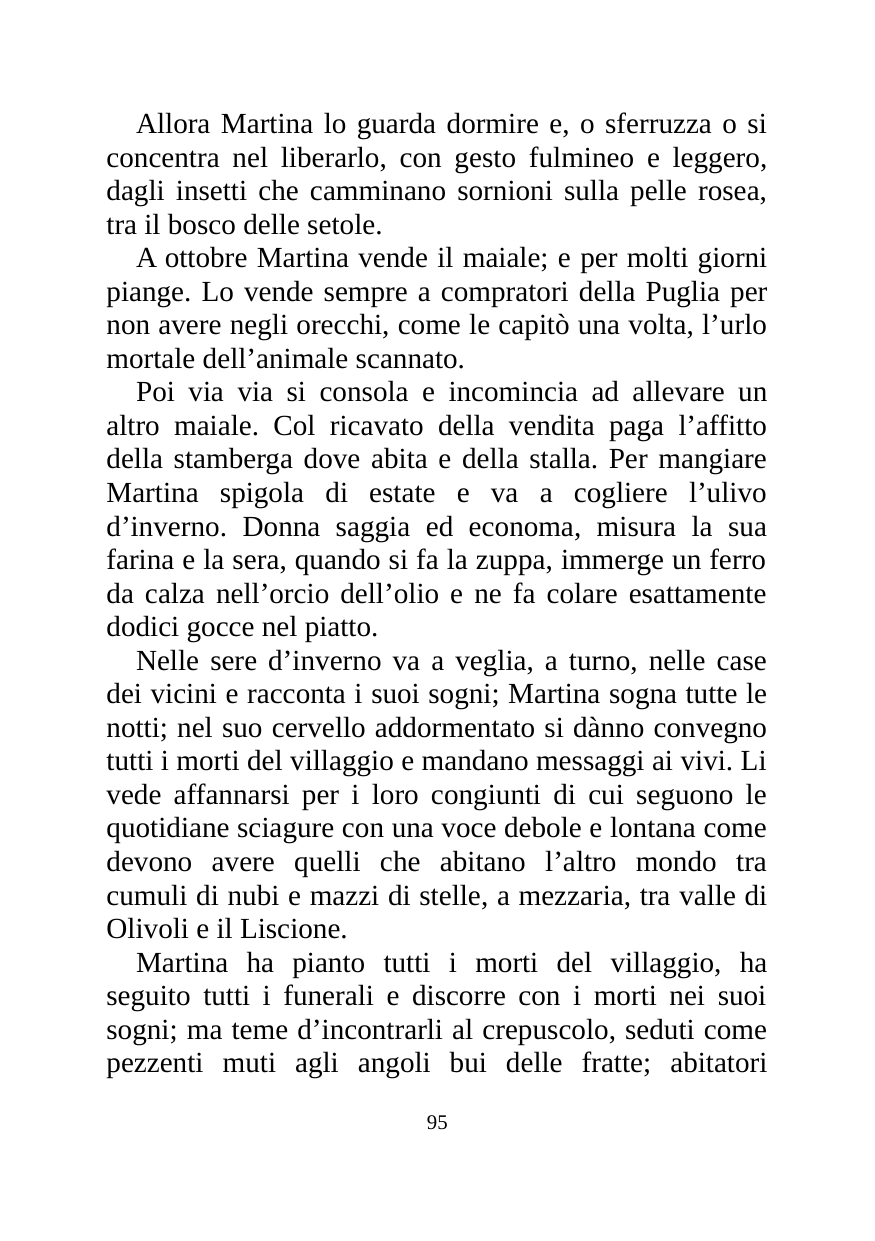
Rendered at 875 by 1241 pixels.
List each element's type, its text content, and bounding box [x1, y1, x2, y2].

text Nelle sere d’inverno va a veglia, a turno, nelle case dei vicini e racconta i suoi sogni; Martina sogna tutte le notti; nel suo cervello addormentato si dànno convegno tutti i morti del villaggio e mandano messaggi ai vivi. Li vede affannarsi per i loro congiunti di cui seguono le quotidiane sciagure con una voce debole e lontana come devono avere quelli che abitano l’altro mondo tra cumuli di nubi e mazzi di stelle, a mezzaria, tra valle di Olivoli e il Liscione. [106, 643, 768, 945]
text Poi via via si consola e incomincia ad allevare un altro maiale. Col ricavato della vendita paga l’affitto della stamberga dove abita e della stalla. Per mangiare Martina spigola di estate e va a cogliere l’ulivo d’inverno. Donna saggia ed economa, misura la sua farina e la sera, quando si fa la zuppa, immerge un ferro da calza nell’orcio dell’olio e ne fa colare esattamente dodici gocce nel piatto. [106, 374, 768, 643]
text Martina ha pianto tutti i morti del villaggio, ha seguito tutti i funerali e discorre con i morti nei suoi sogni; ma teme d’incontrarli al crepuscolo, seduti come pezzenti muti agli angoli bui delle fratte; abitatori [106, 945, 768, 1079]
text A ottobre Martina vende il maiale; e per molti giorni piange. Lo vende sempre a compratori della Puglia per non avere negli orecchi, come le capitò una volta, l’urlo mortale dell’animale scannato. [106, 240, 768, 374]
text Allora Martina lo guarda dormire e, o sferruzza o si concentra nel liberarlo, con gesto fulmineo e leggero, dagli insetti che camminano sornioni sulla pelle rosea, tra il bosco delle setole. [106, 106, 768, 240]
